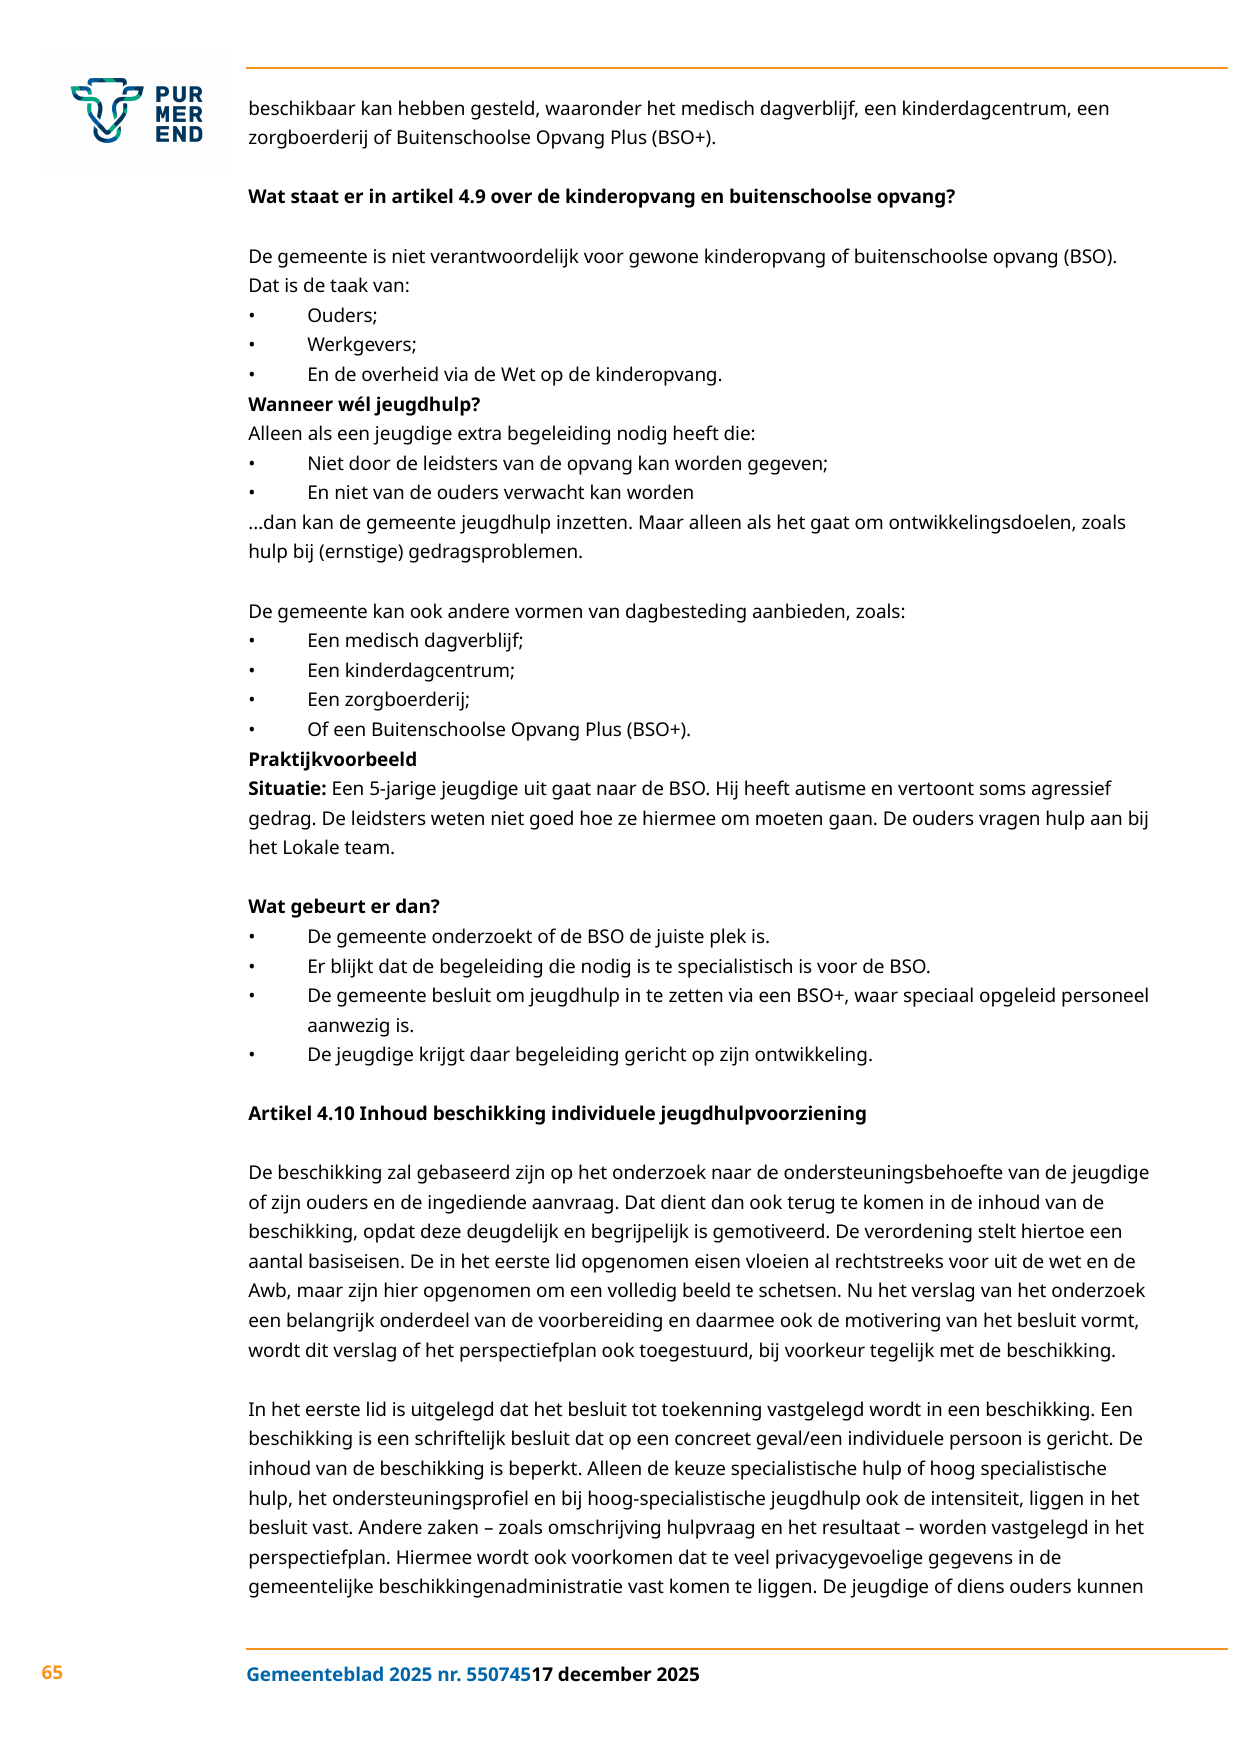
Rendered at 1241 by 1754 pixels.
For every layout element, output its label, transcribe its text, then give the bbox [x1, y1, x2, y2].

picture [41, 47, 231, 172]
text beschikbaar kan hebben gesteld, waaronder het medisch dagverblijf, een kinderdagcentrum, een zorgboerderij of Buitenschoolse Opvang Plus (BSO+). [248, 95, 1152, 150]
text In het eerste lid is uitgelegd dat het besluit tot toekenning vastgelegd wordt in een beschikking. Een beschikking is een schriftelijk besluit dat op een concreet geval/een individuele persoon is gericht. De inhoud van de beschikking is beperkt. Alleen de keuze specialistische hulp of hoog specialistische hulp, het ondersteuningsprofiel en bij hoog-specialistische jeugdhulp ook de intensiteit, liggen in het besluit vast. Andere zaken – zoals omschrijving hulpvraag en het resultaat – worden vastgelegd in het perspectiefplan. Hiermee wordt ook voorkomen dat te veel privacygevoelige gegevens in de gemeentelijke beschikkingenadministratie vast komen te liggen. De jeugdige of diens ouders kunnen [248, 1396, 1152, 1599]
text De beschikking zal gebaseerd zijn op het onderzoek naar de ondersteuningsbehoefte van de jeugdige of zijn ouders en de ingediende aanvraag. Dat dient dan ook terug te komen in de inhoud van de beschikking, opdat deze deugdelijk en begrijpelijk is gemotiveerd. De verordening stelt hiertoe een aantal basiseisen. De in het eerste lid opgenomen eisen vloeien al rechtstreeks voor uit de wet en de Awb, maar zijn hier opgenomen om een volledig beeld te schetsen. Nu het verslag van het onderzoek een belangrijk onderdeel van de voorbereiding en daarmee ook de motivering van het besluit vormt, wordt dit verslag of het perspectiefplan ook toegestuurd, bij voorkeur tegelijk met de beschikking. [248, 1159, 1152, 1362]
text Artikel 4.10 Inhoud beschikking individuele jeugdhulpvoorziening [248, 1100, 1152, 1126]
table_header Wat staat er in artikel 4.9 over de kinderopvang en buitenschoolse opvang? De gemeente is niet verantwoordelijk voor gewone kinderopvang of buitenschoolse opvang (BSO). Dat is de taak van: Ouders; Werkgevers; En de overheid via de Wet op de kinderopvang. Wanneer wél jeugdhulp? Alleen als een jeugdige extra begeleiding nodig heeft die: Niet door de leidsters van de opvang kan worden gegeven; En niet van de ouders verwacht kan worden …dan kan de gemeente jeugdhulp inzetten. Maar alleen als het gaat om ontwikkelingsdoelen, zoals hulp bij (ernstige) gedragsproblemen. De gemeente kan ook andere vormen van dagbesteding aanbieden, zoals: Een medisch dagverblijf; Een kinderdagcentrum; Een zorgboerderij; Of een Buitenschoolse Opvang Plus (BSO+). Praktijkvoorbeeld Situatie: Een 5-jarige jeugdige uit gaat naar de BSO. Hij heeft autisme en vertoont soms agressief gedrag. De leidsters weten niet goed hoe ze hiermee om moeten gaan. De ouders vragen hulp aan bij het Lokale team. Wat gebeurt er dan? De gemeente onderzoekt of de BSO de juiste plek is. Er blijkt dat de begeleiding die nodig is te specialistisch is voor de BSO. De gemeente besluit om jeugdhulp in te zetten via een BSO+, waar speciaal opgeleid personeel aanwezig is. De jeugdige krijgt daar begeleiding gericht op zijn ontwikkeling. [248, 184, 1152, 1067]
